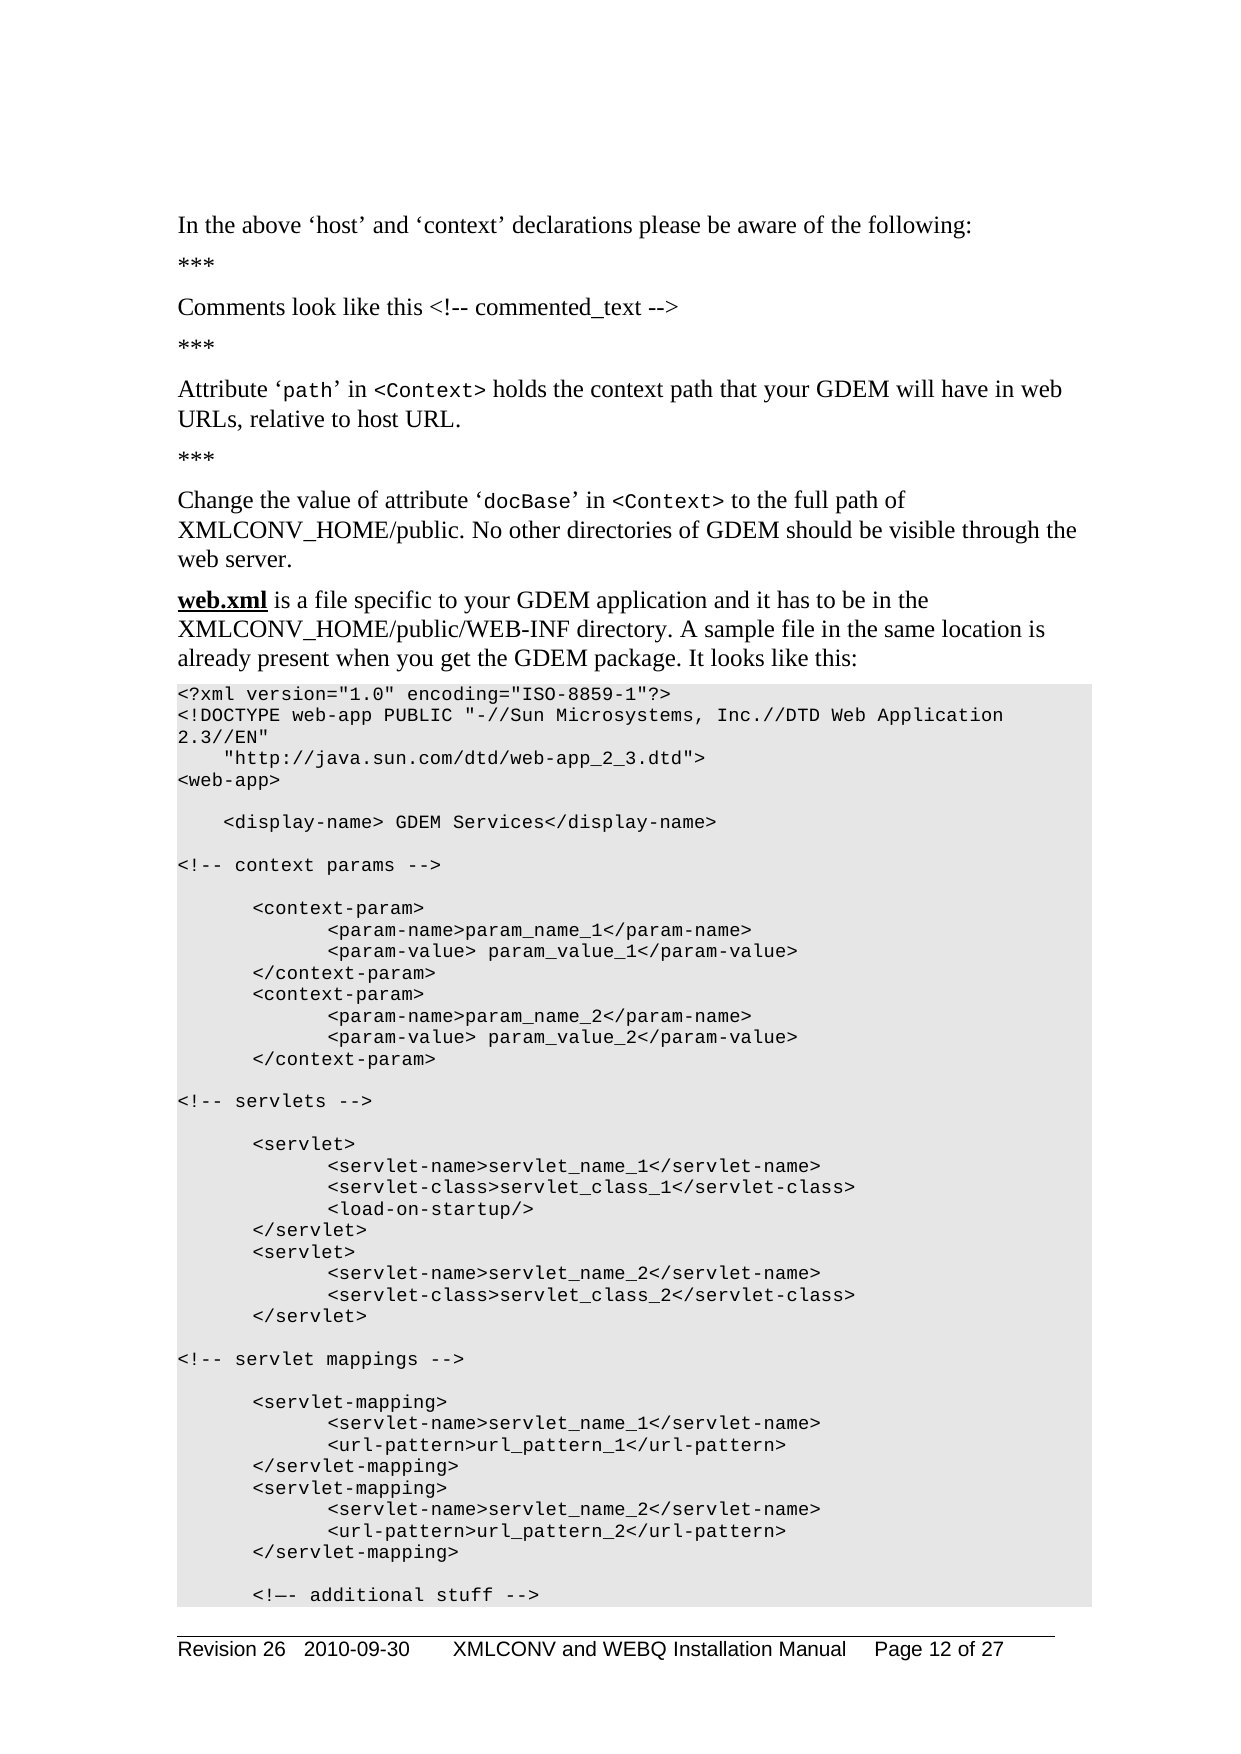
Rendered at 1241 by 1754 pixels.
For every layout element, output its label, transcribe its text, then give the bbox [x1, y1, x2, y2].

text Comments look like this <!-- commented_text --> [177, 292, 1092, 321]
list <web-app> [177, 770, 1092, 791]
list <param-value> param_value_1</param-value> [177, 942, 1092, 963]
list </servlet> [177, 1221, 1092, 1242]
text *** [177, 251, 1092, 280]
list </servlet-mapping> [177, 1457, 1092, 1478]
text In the above ‘host’ and ‘context’ declarations please be aware of the following: [177, 210, 1092, 239]
list </servlet-mapping> [177, 1542, 1092, 1564]
list <servlet-name>servlet_name_2</servlet-name> [177, 1263, 1092, 1285]
list <param-name>param_name_2</param-name> [177, 1006, 1092, 1027]
list <servlet-name>servlet_name_2</servlet-name> [177, 1499, 1092, 1521]
list <url-pattern>url_pattern_2</url-pattern> [177, 1521, 1092, 1542]
list </servlet> [177, 1306, 1092, 1328]
list <display-name> GDEM Services</display-name> [177, 813, 1092, 834]
text *** [177, 444, 1092, 473]
list <servlet-name>servlet_name_1</servlet-name> [177, 1156, 1092, 1178]
list <servlet-mapping> [177, 1478, 1092, 1499]
list <!-- servlet mappings --> [177, 1349, 1092, 1371]
list <servlet-class>servlet_class_2</servlet-class> [177, 1285, 1092, 1306]
text Attribute ‘path’ in <Context> holds the context path that your GDEM will have in web URLs, relative to host URL. [177, 374, 1092, 433]
list <load-on-startup/> [177, 1199, 1092, 1221]
list </context-param> [177, 963, 1092, 984]
list <!DOCTYPE web-app PUBLIC "-//Sun Microsystems, Inc.//DTD Web Application 2.3//EN" [177, 706, 1092, 748]
list <url-pattern>url_pattern_1</url-pattern> [177, 1435, 1092, 1457]
list <servlet> [177, 1135, 1092, 1156]
list <!-- servlets --> [177, 1092, 1092, 1113]
text Change the value of attribute ‘docBase’ in <Context> to the full path of XMLCONV_HOME/public. No other directories of GDEM should be visible through the web server. [177, 485, 1092, 573]
list <param-value> param_value_2</param-value> [177, 1027, 1092, 1049]
list <servlet-name>servlet_name_1</servlet-name> [177, 1414, 1092, 1435]
text web.xml is a file specific to your GDEM application and it has to be in the XMLCONV_HOME/public/WEB-INF directory. A sample file in the same location is already present when you get the GDEM package. It looks like this: [177, 585, 1092, 672]
list "http://java.sun.com/dtd/web-app_2_3.dtd"> [177, 748, 1092, 770]
list <!—- additional stuff --> [177, 1585, 1092, 1607]
list <!-- context params --> [177, 856, 1092, 877]
list <servlet-class>servlet_class_1</servlet-class> [177, 1178, 1092, 1199]
list <servlet-mapping> [177, 1392, 1092, 1414]
text *** [177, 333, 1092, 362]
list <servlet> [177, 1242, 1092, 1263]
list <param-name>param_name_1</param-name> [177, 920, 1092, 942]
list </context-param> [177, 1049, 1092, 1070]
list <context-param> [177, 899, 1092, 920]
list <context-param> [177, 984, 1092, 1006]
list <?xml version="1.0" encoding="ISO-8859-1"?> [177, 684, 1092, 706]
